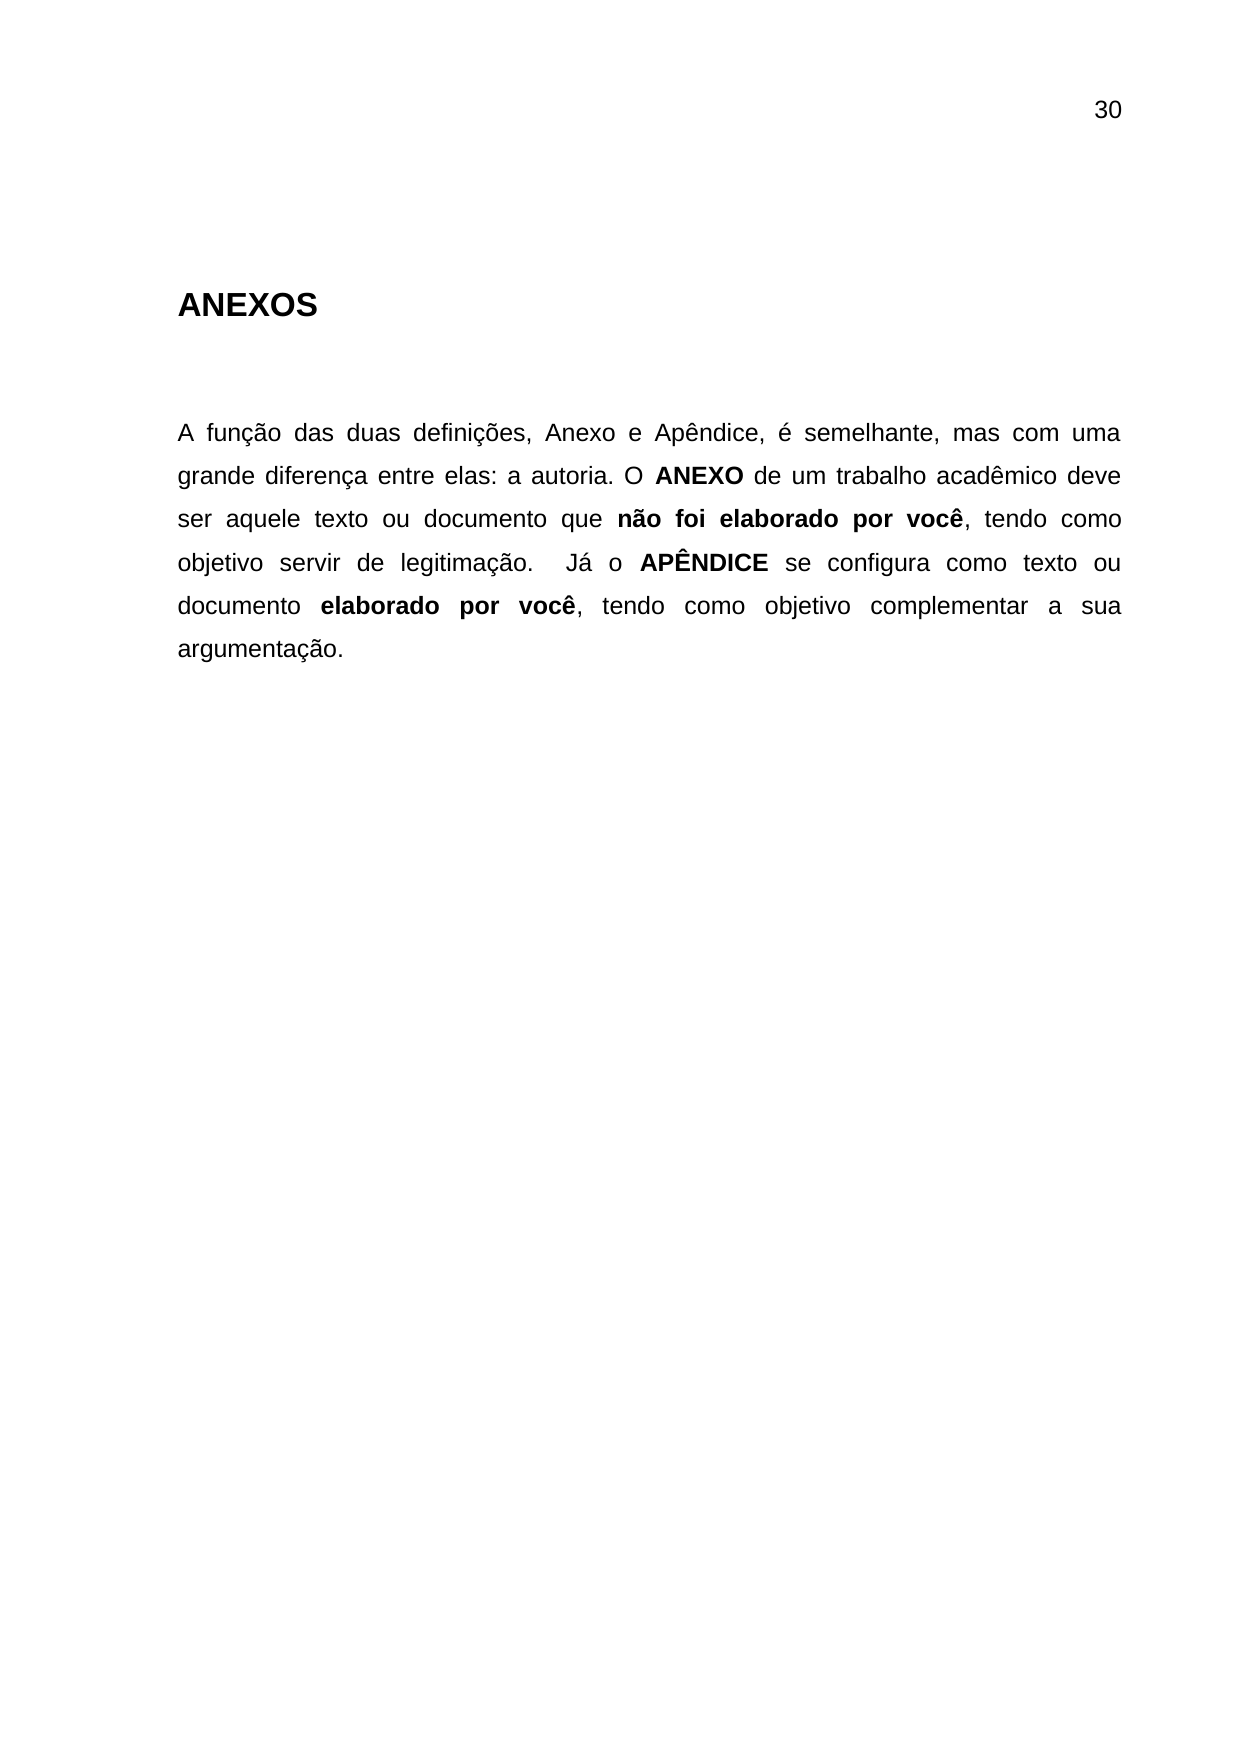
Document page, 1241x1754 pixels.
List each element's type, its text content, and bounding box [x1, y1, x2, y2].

text ANEXOS [177, 286, 1122, 324]
text A função das duas definições, Anexo e Apêndice, é semelhante, mas com uma grande diferença entre elas: a autoria. O ANEXO de um trabalho acadêmico deve ser aquele texto ou documento que não foi elaborado por você, tendo como objetivo servir de legitimação. Já o APÊNDICE se configura como texto ou documento elaborado por você, tendo como objetivo complementar a sua argumentação. [177, 418, 1122, 662]
